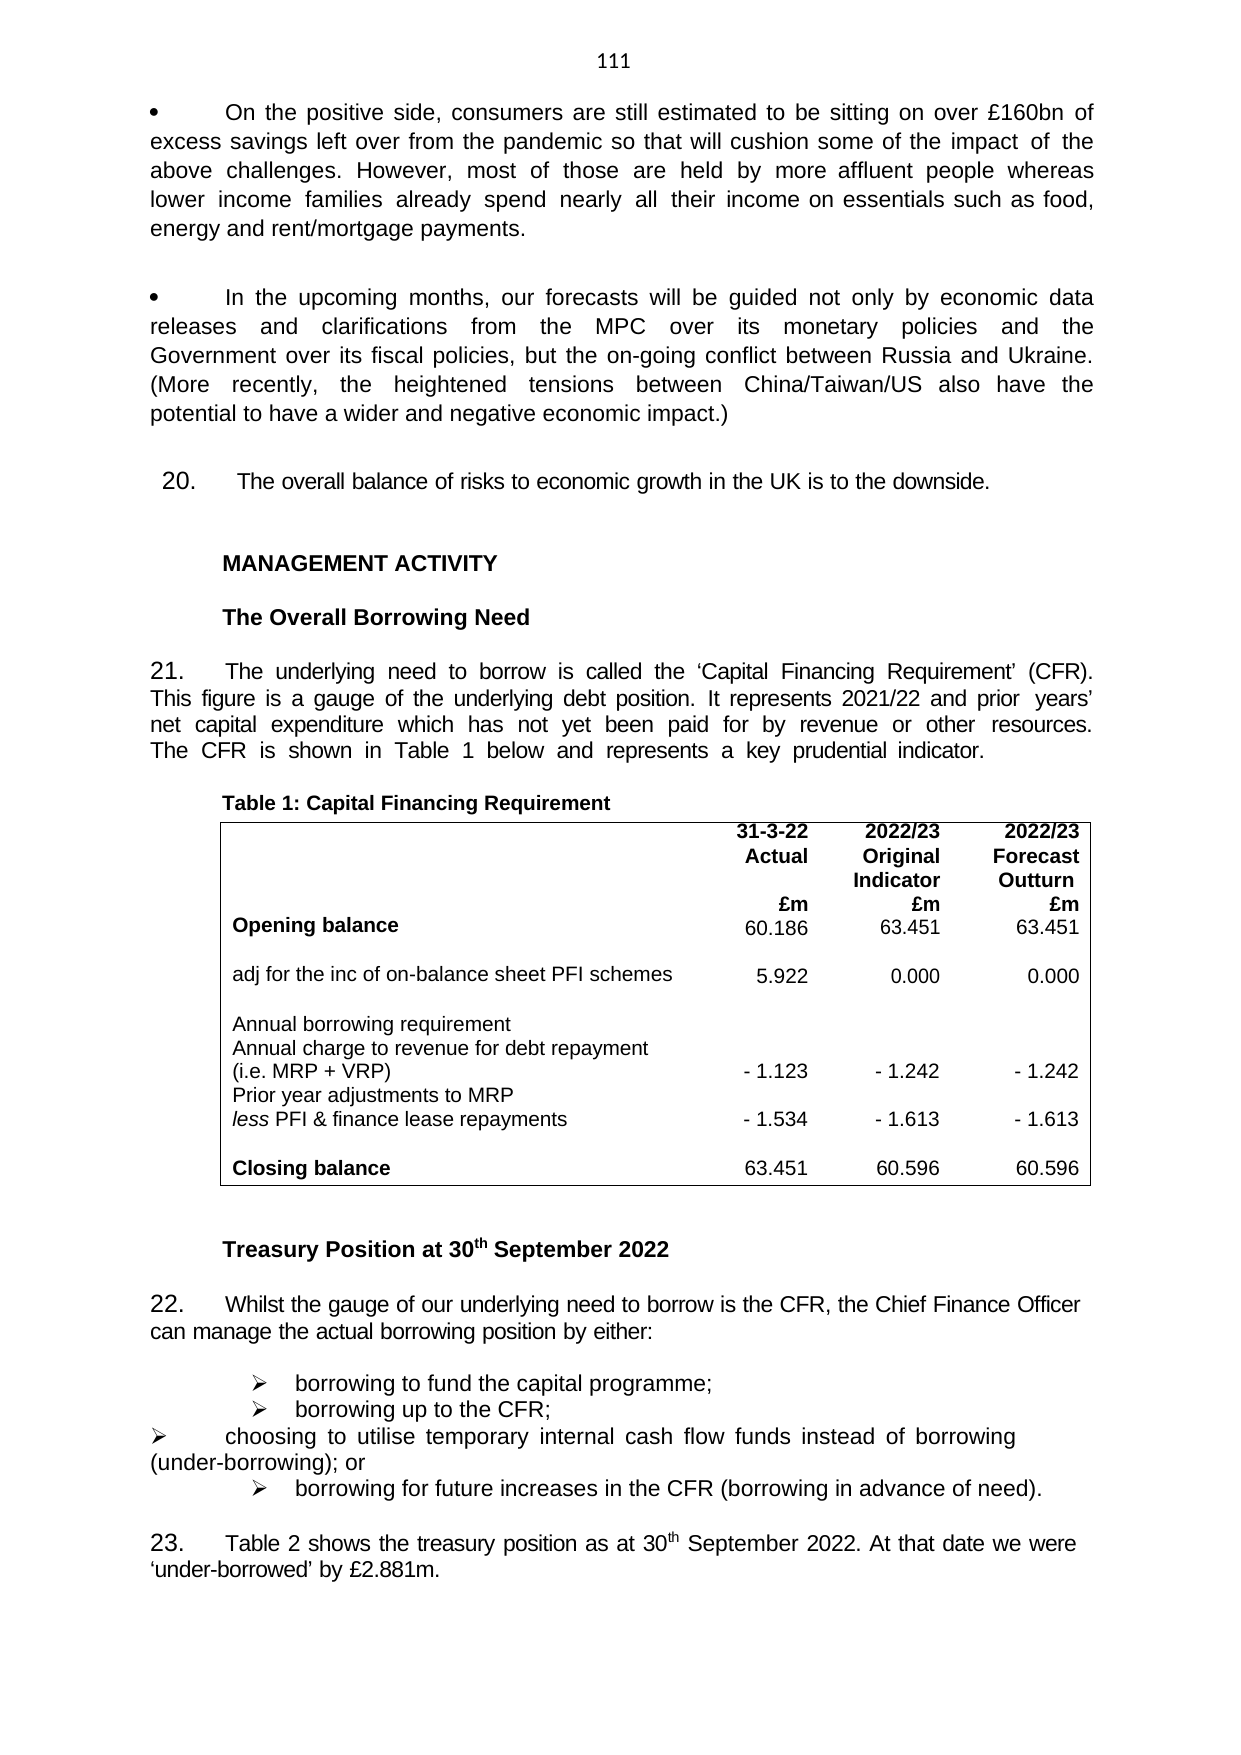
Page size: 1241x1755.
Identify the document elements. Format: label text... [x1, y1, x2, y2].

list borrowing up to the CFR; [250, 1396, 1105, 1423]
text The Overall Borrowing Need [222, 604, 1105, 630]
text Prior year adjustments to MRP [232, 1083, 1090, 1107]
list The underlying need to borrow is called the ‘Capital Financing Requirement’ (CFR). This figure is a gauge of the underlying debt position. It represents 2021/22 and prior years’ net capital expenditure which has not yet been paid for by revenue or other resources. The CFR is shown in Table 1 below and represents a key prudential indicator. [150, 657, 1094, 763]
text Table 1: Capital Financing Requirement [222, 790, 674, 814]
text Treasury Position at 30th September 2022 [222, 1234, 1105, 1263]
text 2022/23 [1002, 823, 1082, 843]
text Annual borrowing requirement [232, 1011, 1090, 1035]
text £m [813, 892, 940, 916]
list On the positive side, consumers are still estimated to be sitting on over £160bn of excess savings left over from the pandemic so that will cushion some of the impact of the above challenges. However, most of those are held by more affluent people whereas lower income families already spend nearly all their income on essentials such as food, energy and rent/mortgage payments. [150, 99, 1094, 241]
text MANAGEMENT ACTIVITY [222, 550, 1105, 577]
list borrowing to fund the capital programme; [250, 1370, 1105, 1396]
text [1091, 892, 1105, 916]
text (i.e. MRP + VRP) - 1.123 - 1.242 - 1.242 [232, 1059, 1090, 1083]
text less PFI & finance lease repayments - 1.534 - 1.613 - 1.613 [232, 1107, 1090, 1131]
text Original Indicator [852, 843, 940, 892]
text 31-3-22 [736, 823, 808, 843]
text 60.186 [744, 916, 808, 940]
text 63.451 [813, 916, 940, 939]
list choosing to utilise temporary internal cash flow funds instead of borrowing (under-borrowing); or [150, 1423, 1094, 1475]
text Actual [744, 843, 808, 867]
text £m [678, 892, 808, 916]
text adj for the inc of on-balance sheet PFI schemes [232, 961, 674, 985]
text 0.000 [813, 964, 940, 988]
list borrowing for future increases in the CFR (borrowing in advance of need). [250, 1475, 1105, 1502]
text 5.922 [756, 964, 808, 988]
text Annual charge to revenue for debt repayment [232, 1035, 1090, 1059]
text [1091, 964, 1105, 988]
text Closing balance 63.451 60.596 60.596 [232, 1156, 1090, 1180]
list The overall balance of risks to economic growth in the UK is to the downside. [162, 466, 1105, 494]
text 63.451 [1002, 916, 1090, 939]
text 2022/23 [813, 823, 940, 843]
text £m [1049, 892, 1090, 916]
list Whilst the gauge of our underlying need to borrow is the CFR, the Chief Finance Officer can manage the actual borrowing position by either: [150, 1292, 1091, 1344]
text 0.000 [1002, 964, 1090, 988]
list In the upcoming months, our forecasts will be guided not only by economic data releases and clarifications from the MPC over its monetary policies and the Government over its fiscal policies, but the on-going conflict between Russia and Ukraine. (More recently, the heightened tensions between China/Taiwan/US also have the potential to have a wider and negative economic impact.) [150, 284, 1094, 426]
list Table 2 shows the treasury position as at 30th September 2022. At that date we were ‘under-borrowed’ by £2.881m. [150, 1530, 1094, 1583]
text Forecast Outturn [992, 843, 1080, 892]
text Opening balance [232, 913, 674, 937]
